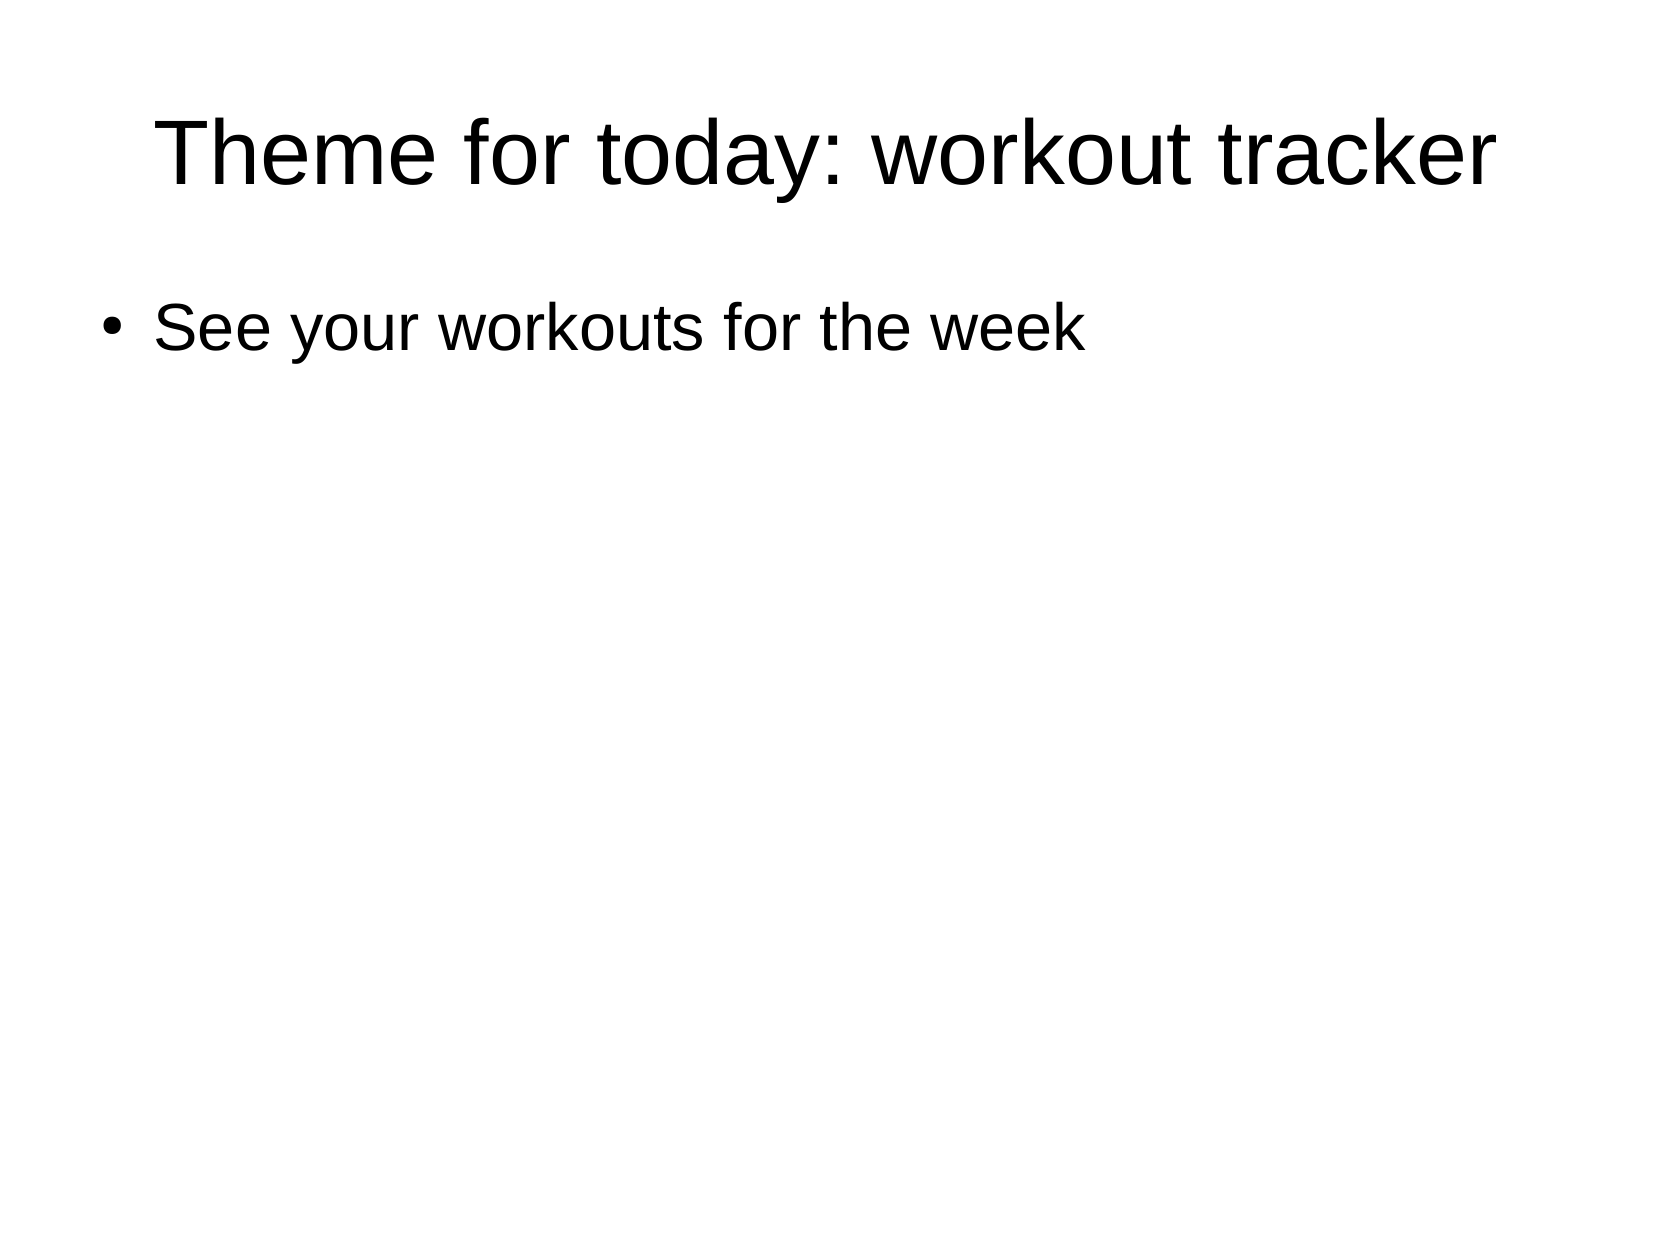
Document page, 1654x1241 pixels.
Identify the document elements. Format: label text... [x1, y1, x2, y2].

list See your workouts for the week [82, 290, 1571, 1010]
title Theme for today: workout tracker [82, 49, 1571, 257]
